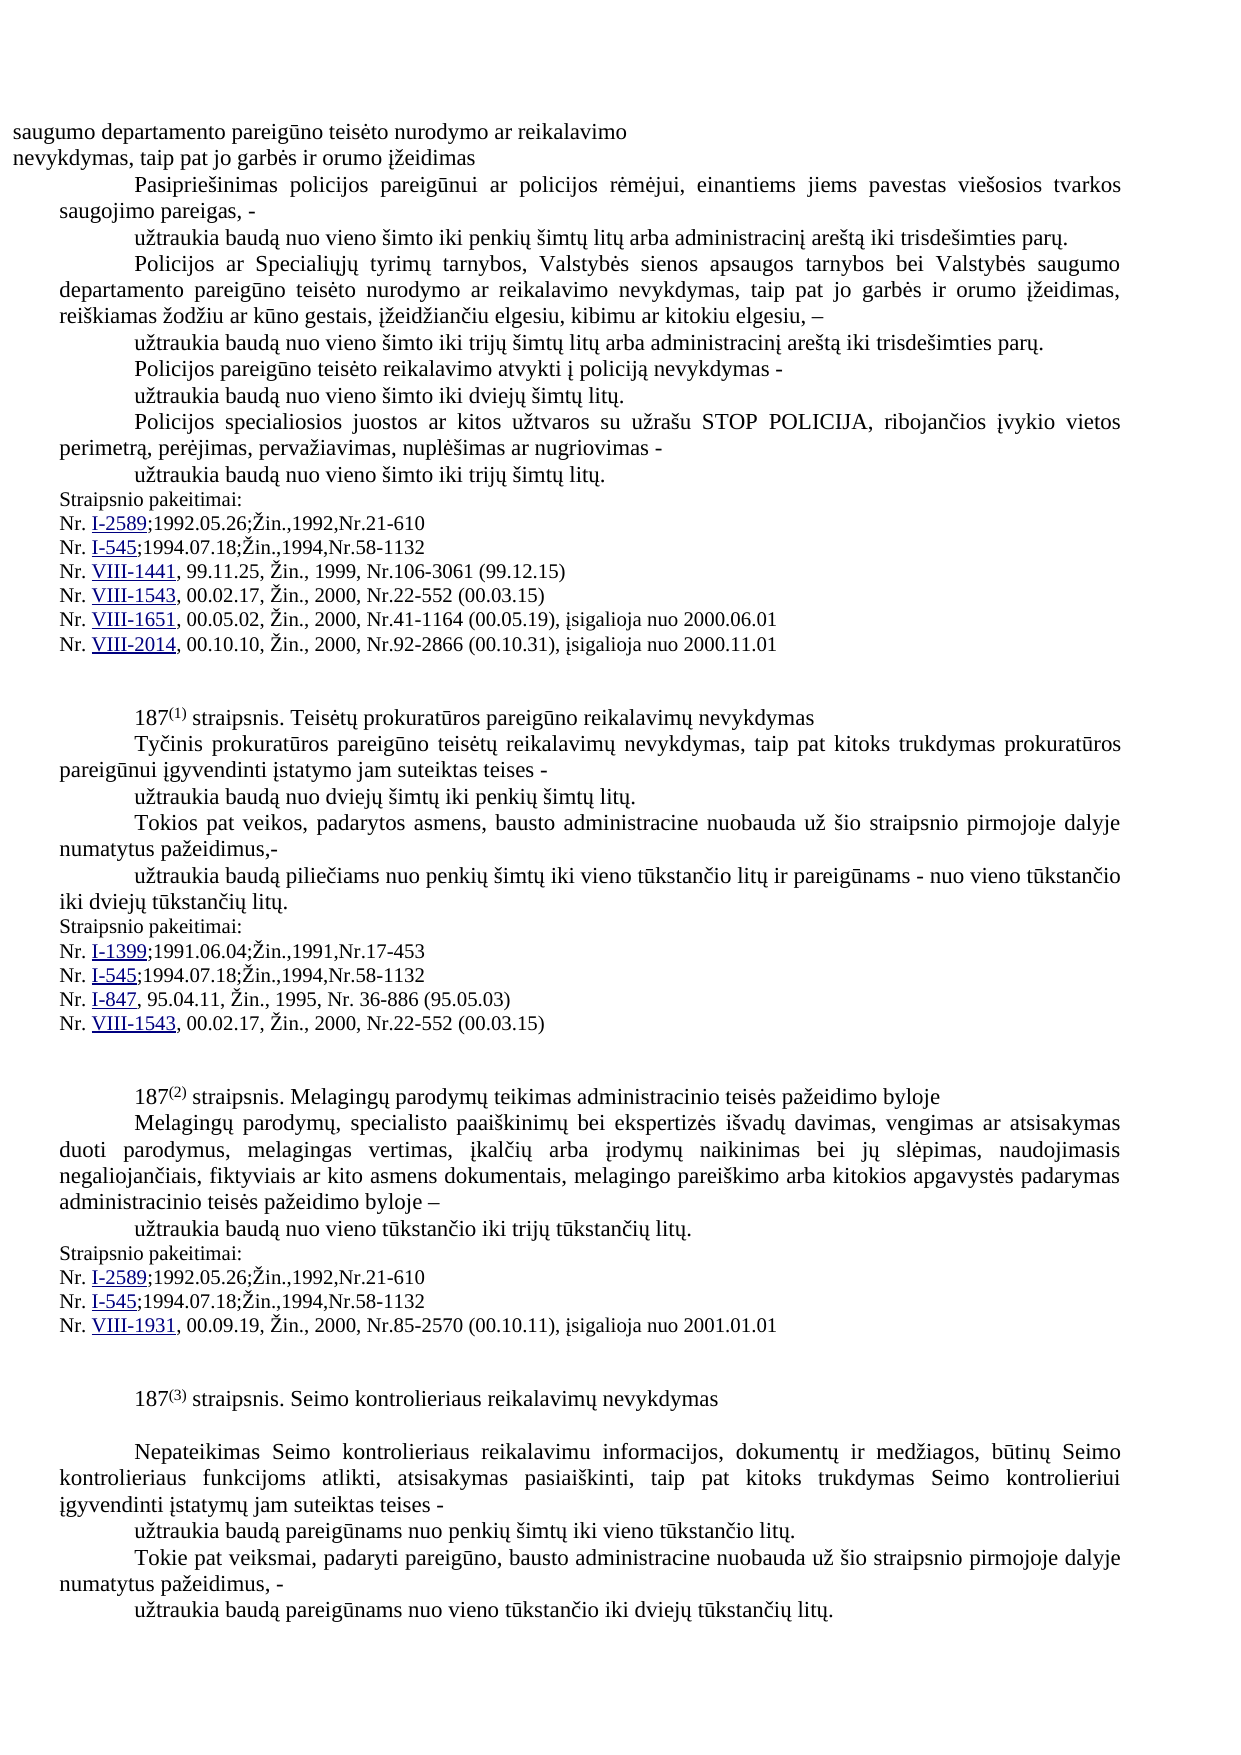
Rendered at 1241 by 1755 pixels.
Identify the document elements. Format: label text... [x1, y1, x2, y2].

text užtraukia baudą nuo dviejų šimtų iki penkių šimtų litų. [59, 783, 1122, 809]
text Nr. I-1399;1991.06.04;Žin.,1991,Nr.17-453 [59, 938, 1122, 963]
text Tokios pat veikos, padarytos asmens, bausto administracine nuobauda už šio straipsnio pirmojoje dalyje numatytus pažeidimus,- [59, 809, 1122, 862]
text Nr. VIII-1931, 00.09.19, Žin., 2000, Nr.85-2570 (00.10.11), įsigalioja nuo 2001.01.01 [59, 1313, 1122, 1337]
text Nr. I-545;1994.07.18;Žin.,1994,Nr.58-1132 [59, 963, 1122, 987]
text Nr. I-847, 95.04.11, Žin., 1995, Nr. 36-886 (95.05.03) [59, 987, 1122, 1011]
text 187(3) straipsnis. Seimo kontrolieriaus reikalavimų nevykdymas [59, 1385, 1122, 1412]
text Pasipriešinimas policijos pareigūnui ar policijos rėmėjui, einantiems jiems pavestas viešosios tvarkos saugojimo pareigas, - [59, 171, 1122, 223]
text užtraukia baudą nuo vieno šimto iki dviejų šimtų litų. [59, 382, 1122, 408]
text 187(2) straipsnis. Melagingų parodymų teikimas administracinio teisės pažeidimo byloje [134, 1083, 1122, 1109]
text Nr. I-2589;1992.05.26;Žin.,1992,Nr.21-610 [59, 511, 1122, 535]
text Straipsnio pakeitimai: [59, 914, 1122, 938]
text Nr. VIII-1441, 99.11.25, Žin., 1999, Nr.106-3061 (99.12.15) [59, 559, 1122, 583]
text Policijos pareigūno teisėto reikalavimo atvykti į policiją nevykdymas - [59, 355, 1122, 382]
text Tokie pat veiksmai, padaryti pareigūno, bausto administracine nuobauda už šio straipsnio pirmojoje dalyje numatytus pažeidimus, - [59, 1543, 1122, 1596]
text nevykdymas, taip pat jo garbės ir orumo įžeidimas [13, 144, 1122, 171]
text Policijos specialiosios juostos ar kitos užtvaros su užrašu STOP POLICIJA, ribojančios įvykio vietos perimetrą, perėjimas, pervažiavimas, nuplėšimas ar nugriovimas - [59, 408, 1122, 461]
text Melagingų parodymų, specialisto paaiškinimų bei ekspertizės išvadų davimas, vengimas ar atsisakymas duoti parodymus, melagingas vertimas, įkalčių arba įrodymų naikinimas bei jų slėpimas, naudojimasis negaliojančiais, fiktyviais ar kito asmens dokumentais, melagingo pareiškimo arba kitokios apgavystės padarymas administracinio teisės pažeidimo byloje – [59, 1109, 1122, 1215]
text Nr. I-545;1994.07.18;Žin.,1994,Nr.58-1132 [59, 535, 1122, 559]
text Nr. I-545;1994.07.18;Žin.,1994,Nr.58-1132 [59, 1289, 1122, 1313]
text užtraukia baudą piliečiams nuo penkių šimtų iki vieno tūkstančio litų ir pareigūnams - nuo vieno tūkstančio iki dviejų tūkstančių litų. [59, 862, 1122, 914]
text Nepateikimas Seimo kontrolieriaus reikalavimu informacijos, dokumentų ir medžiagos, būtinų Seimo kontrolieriaus funkcijoms atlikti, atsisakymas pasiaiškinti, taip pat kitoks trukdymas Seimo kontrolieriui įgyvendinti įstatymų jam suteiktas teises - [59, 1438, 1122, 1517]
text užtraukia baudą pareigūnams nuo vieno tūkstančio iki dviejų tūkstančių litų. [59, 1596, 1122, 1623]
text Nr. VIII-1543, 00.02.17, Žin., 2000, Nr.22-552 (00.03.15) [59, 583, 1122, 607]
text Policijos ar Specialiųjų tyrimų tarnybos, Valstybės sienos apsaugos tarnybos bei Valstybės saugumo departamento pareigūno teisėto nurodymo ar reikalavimo nevykdymas, taip pat jo garbės ir orumo įžeidimas, reiškiamas žodžiu ar kūno gestais, įžeidžiančiu elgesiu, kibimu ar kitokiu elgesiu, – [59, 250, 1122, 329]
text užtraukia baudą nuo vieno šimto iki penkių šimtų litų arba administracinį areštą iki trisdešimties parų. [59, 223, 1122, 250]
text Nr. VIII-1651, 00.05.02, Žin., 2000, Nr.41-1164 (00.05.19), įsigalioja nuo 2000.06.01 [59, 607, 1122, 631]
text 187(1) straipsnis. Teisėtų prokuratūros pareigūno reikalavimų nevykdymas [59, 704, 1122, 730]
text užtraukia baudą nuo vieno šimto iki trijų šimtų litų. [59, 461, 1122, 487]
text Nr. I-2589;1992.05.26;Žin.,1992,Nr.21-610 [59, 1265, 1122, 1289]
text Nr. VIII-2014, 00.10.10, Žin., 2000, Nr.92-2866 (00.10.31), įsigalioja nuo 2000.11.01 [59, 631, 1122, 656]
text užtraukia baudą nuo vieno tūkstančio iki trijų tūkstančių litų. [59, 1215, 1122, 1241]
text užtraukia baudą pareigūnams nuo penkių šimtų iki vieno tūkstančio litų. [59, 1517, 1122, 1543]
text Nr. VIII-1543, 00.02.17, Žin., 2000, Nr.22-552 (00.03.15) [59, 1011, 1122, 1035]
text užtraukia baudą nuo vieno šimto iki trijų šimtų litų arba administracinį areštą iki trisdešimties parų. [59, 329, 1122, 355]
text Straipsnio pakeitimai: [59, 487, 1122, 511]
text Straipsnio pakeitimai: [59, 1241, 1122, 1265]
text saugumo departamento pareigūno teisėto nurodymo ar reikalavimo [13, 118, 1122, 144]
text Tyčinis prokuratūros pareigūno teisėtų reikalavimų nevykdymas, taip pat kitoks trukdymas prokuratūros pareigūnui įgyvendinti įstatymo jam suteiktas teises - [59, 730, 1122, 783]
